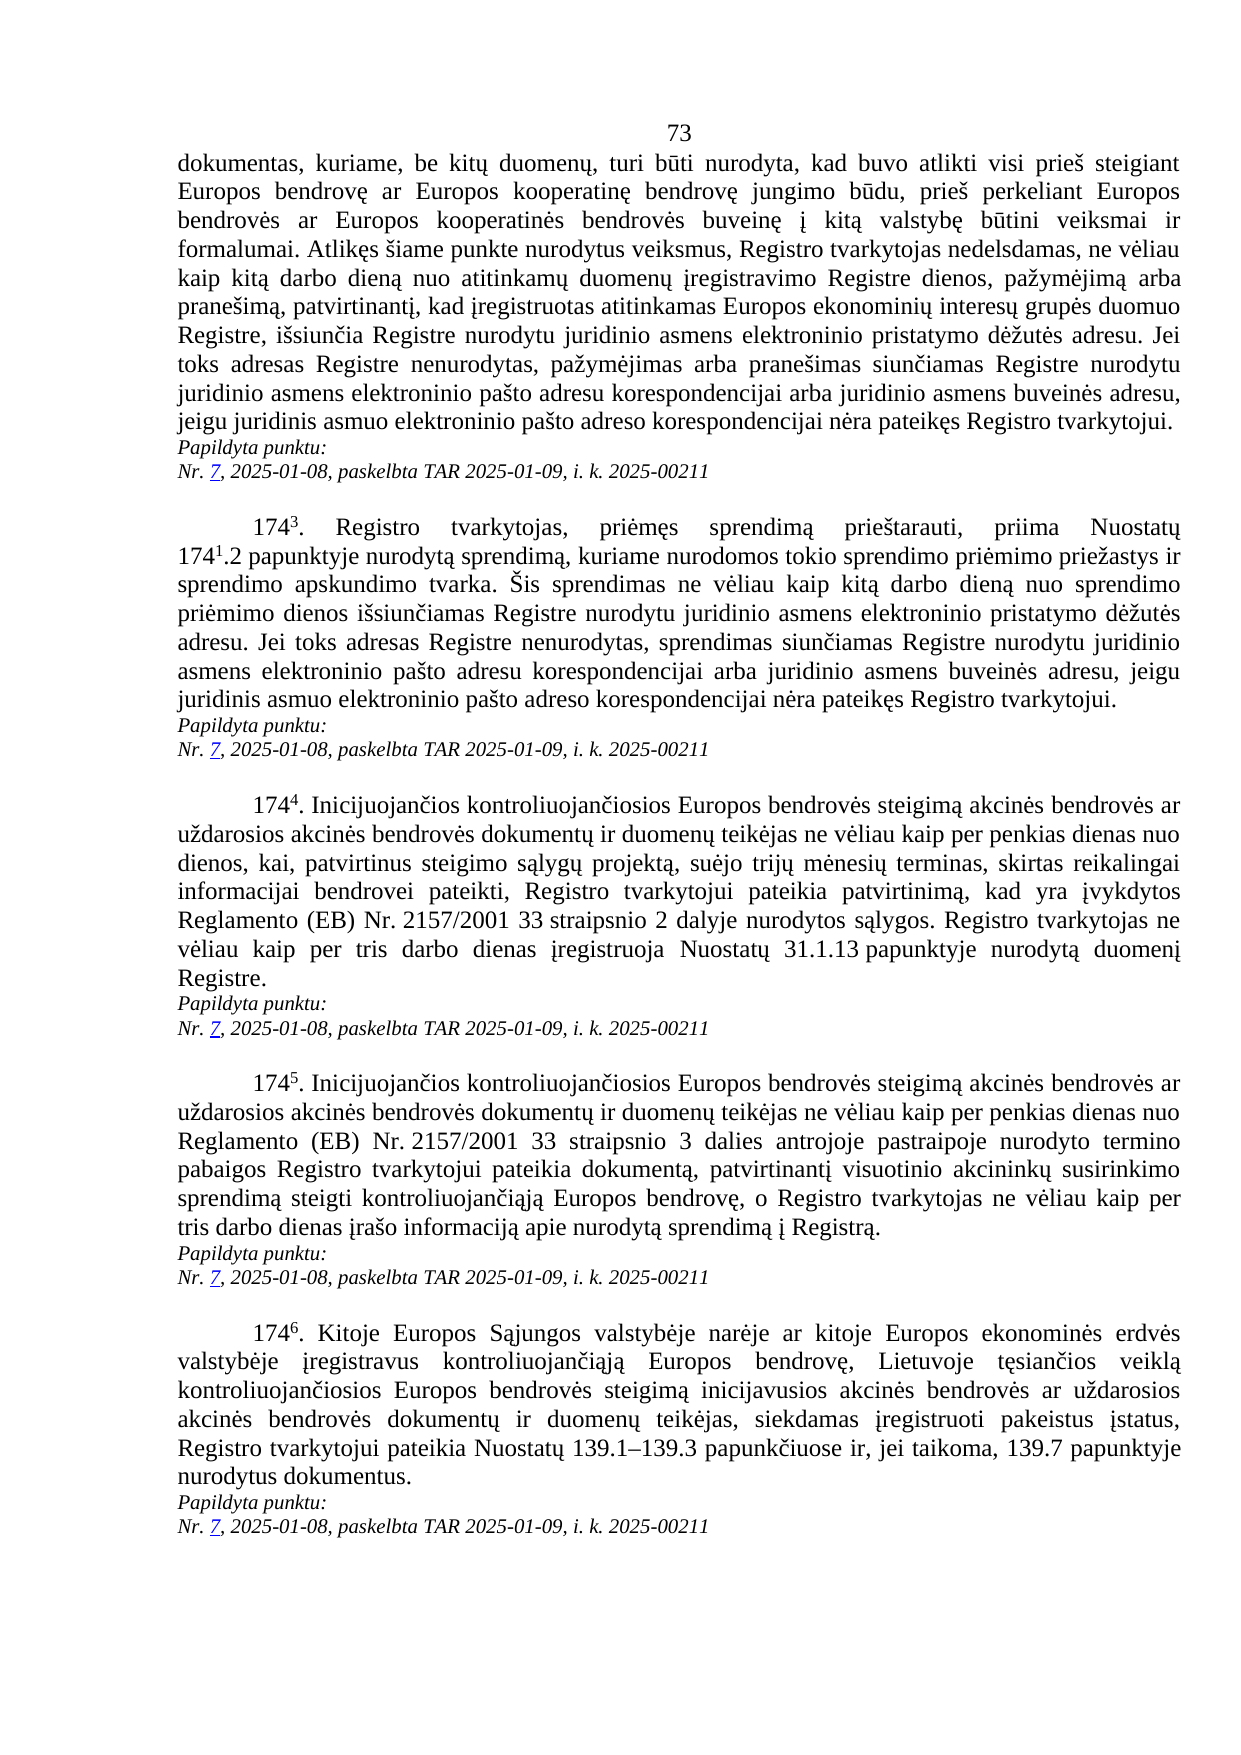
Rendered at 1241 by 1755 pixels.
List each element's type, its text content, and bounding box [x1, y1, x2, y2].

text dokumentas, kuriame, be kitų duomenų, turi būti nurodyta, kad buvo atlikti visi prieš steigiant Europos bendrovę ar Europos kooperatinę bendrovę jungimo būdu, prieš perkeliant Europos bendrovės ar Europos kooperatinės bendrovės buveinę į kitą valstybę būtini veiksmai ir formalumai. Atlikęs šiame punkte nurodytus veiksmus, Registro tvarkytojas nedelsdamas, ne vėliau kaip kitą darbo dieną nuo atitinkamų duomenų įregistravimo Registre dienos, pažymėjimą arba pranešimą, patvirtinantį, kad įregistruotas atitinkamas Europos ekonominių interesų grupės duomuo Registre, išsiunčia Registre nurodytu juridinio asmens elektroninio pristatymo dėžutės adresu. Jei toks adresas Registre nenurodytas, pažymėjimas arba pranešimas siunčiamas Registre nurodytu juridinio asmens elektroninio pašto adresu korespondencijai arba juridinio asmens buveinės adresu, jeigu juridinis asmuo elektroninio pašto adreso korespondencijai nėra pateikęs Registro tvarkytojui. [177, 148, 1181, 435]
text Nr. 7, 2025-01-08, paskelbta TAR 2025-01-09, i. k. 2025-00211 [177, 1015, 1181, 1039]
text Papildyta punktu: [177, 991, 1181, 1015]
text Nr. 7, 2025-01-08, paskelbta TAR 2025-01-09, i. k. 2025-00211 [177, 737, 1181, 761]
text Papildyta punktu: [177, 1490, 1181, 1514]
text Papildyta punktu: [177, 713, 1181, 737]
text 1745. Inicijuojančios kontroliuojančiosios Europos bendrovės steigimą akcinės bendrovės ar uždarosios akcinės bendrovės dokumentų ir duomenų teikėjas ne vėliau kaip per penkias dienas nuo Reglamento (EB) Nr. 2157/2001 33 straipsnio 3 dalies antrojoje pastraipoje nurodyto termino pabaigos Registro tvarkytojui pateikia dokumentą, patvirtinantį visuotinio akcininkų susirinkimo sprendimą steigti kontroliuojančiąją Europos bendrovę, o Registro tvarkytojas ne vėliau kaip per tris darbo dienas įrašo informaciją apie nurodytą sprendimą į Registrą. [177, 1068, 1181, 1241]
text Nr. 7, 2025-01-08, paskelbta TAR 2025-01-09, i. k. 2025-00211 [177, 1265, 1181, 1289]
text Nr. 7, 2025-01-08, paskelbta TAR 2025-01-09, i. k. 2025-00211 [177, 1514, 1181, 1538]
text 1744. Inicijuojančios kontroliuojančiosios Europos bendrovės steigimą akcinės bendrovės ar uždarosios akcinės bendrovės dokumentų ir duomenų teikėjas ne vėliau kaip per penkias dienas nuo dienos, kai, patvirtinus steigimo sąlygų projektą, suėjo trijų mėnesių terminas, skirtas reikalingai informacijai bendrovei pateikti, Registro tvarkytojui pateikia patvirtinimą, kad yra įvykdytos Reglamento (EB) Nr. 2157/2001 33 straipsnio 2 dalyje nurodytos sąlygos. Registro tvarkytojas ne vėliau kaip per tris darbo dienas įregistruoja Nuostatų 31.1.13 papunktyje nurodytą duomenį Registre. [177, 790, 1181, 991]
text Nr. 7, 2025-01-08, paskelbta TAR 2025-01-09, i. k. 2025-00211 [177, 459, 1181, 483]
text 1743. Registro tvarkytojas, priėmęs sprendimą prieštarauti, priima Nuostatų 1741.2 papunktyje nurodytą sprendimą, kuriame nurodomos tokio sprendimo priėmimo priežastys ir sprendimo apskundimo tvarka. Šis sprendimas ne vėliau kaip kitą darbo dieną nuo sprendimo priėmimo dienos išsiunčiamas Registre nurodytu juridinio asmens elektroninio pristatymo dėžutės adresu. Jei toks adresas Registre nenurodytas, sprendimas siunčiamas Registre nurodytu juridinio asmens elektroninio pašto adresu korespondencijai arba juridinio asmens buveinės adresu, jeigu juridinis asmuo elektroninio pašto adreso korespondencijai nėra pateikęs Registro tvarkytojui. [177, 512, 1181, 713]
text Papildyta punktu: [177, 1241, 1181, 1265]
text Papildyta punktu: [177, 435, 1181, 459]
text 1746. Kitoje Europos Sąjungos valstybėje narėje ar kitoje Europos ekonominės erdvės valstybėje įregistravus kontroliuojančiąją Europos bendrovę, Lietuvoje tęsiančios veiklą kontroliuojančiosios Europos bendrovės steigimą inicijavusios akcinės bendrovės ar uždarosios akcinės bendrovės dokumentų ir duomenų teikėjas, siekdamas įregistruoti pakeistus įstatus, Registro tvarkytojui pateikia Nuostatų 139.1–139.3 papunkčiuose ir, jei taikoma, 139.7 papunktyje nurodytus dokumentus. [177, 1318, 1181, 1490]
